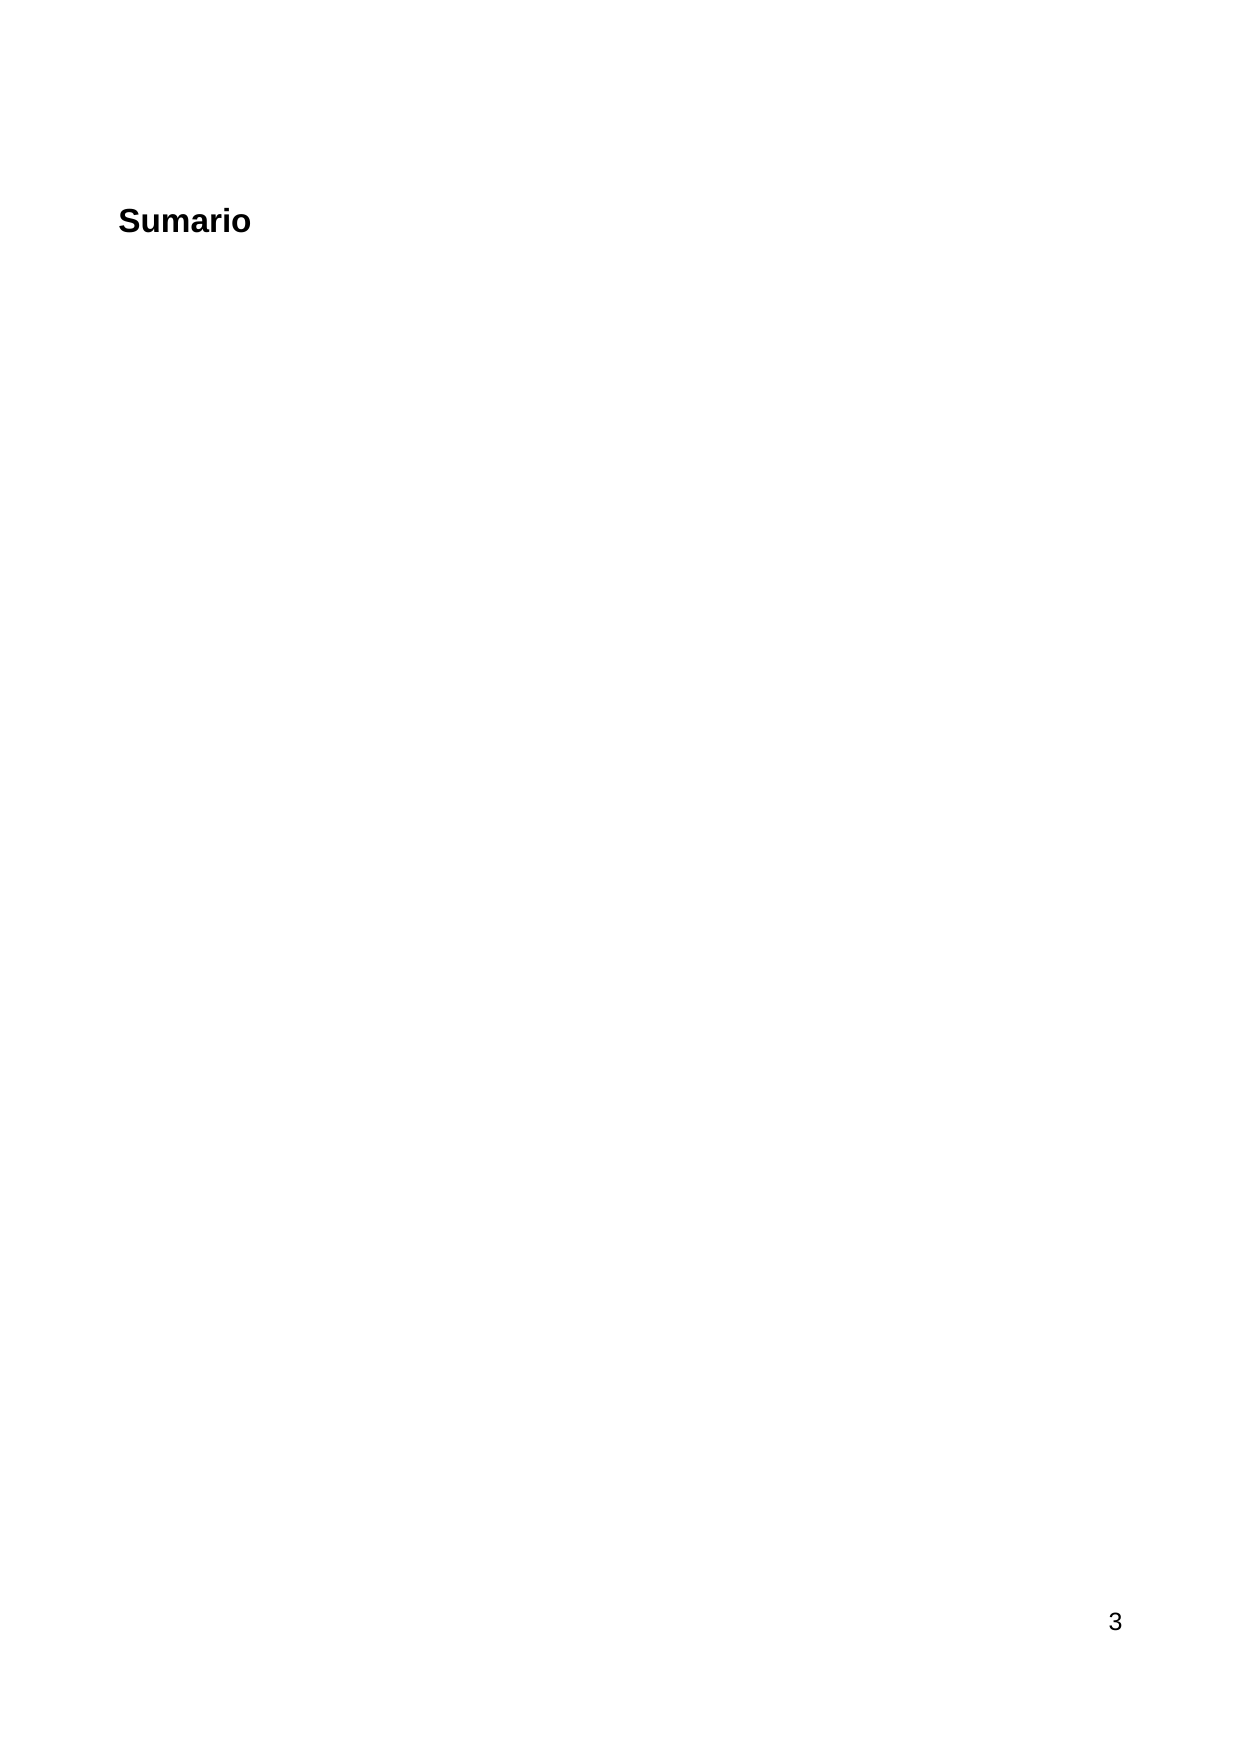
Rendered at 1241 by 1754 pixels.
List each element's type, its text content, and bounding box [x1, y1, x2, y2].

subtitle Sumario [118, 201, 1122, 239]
